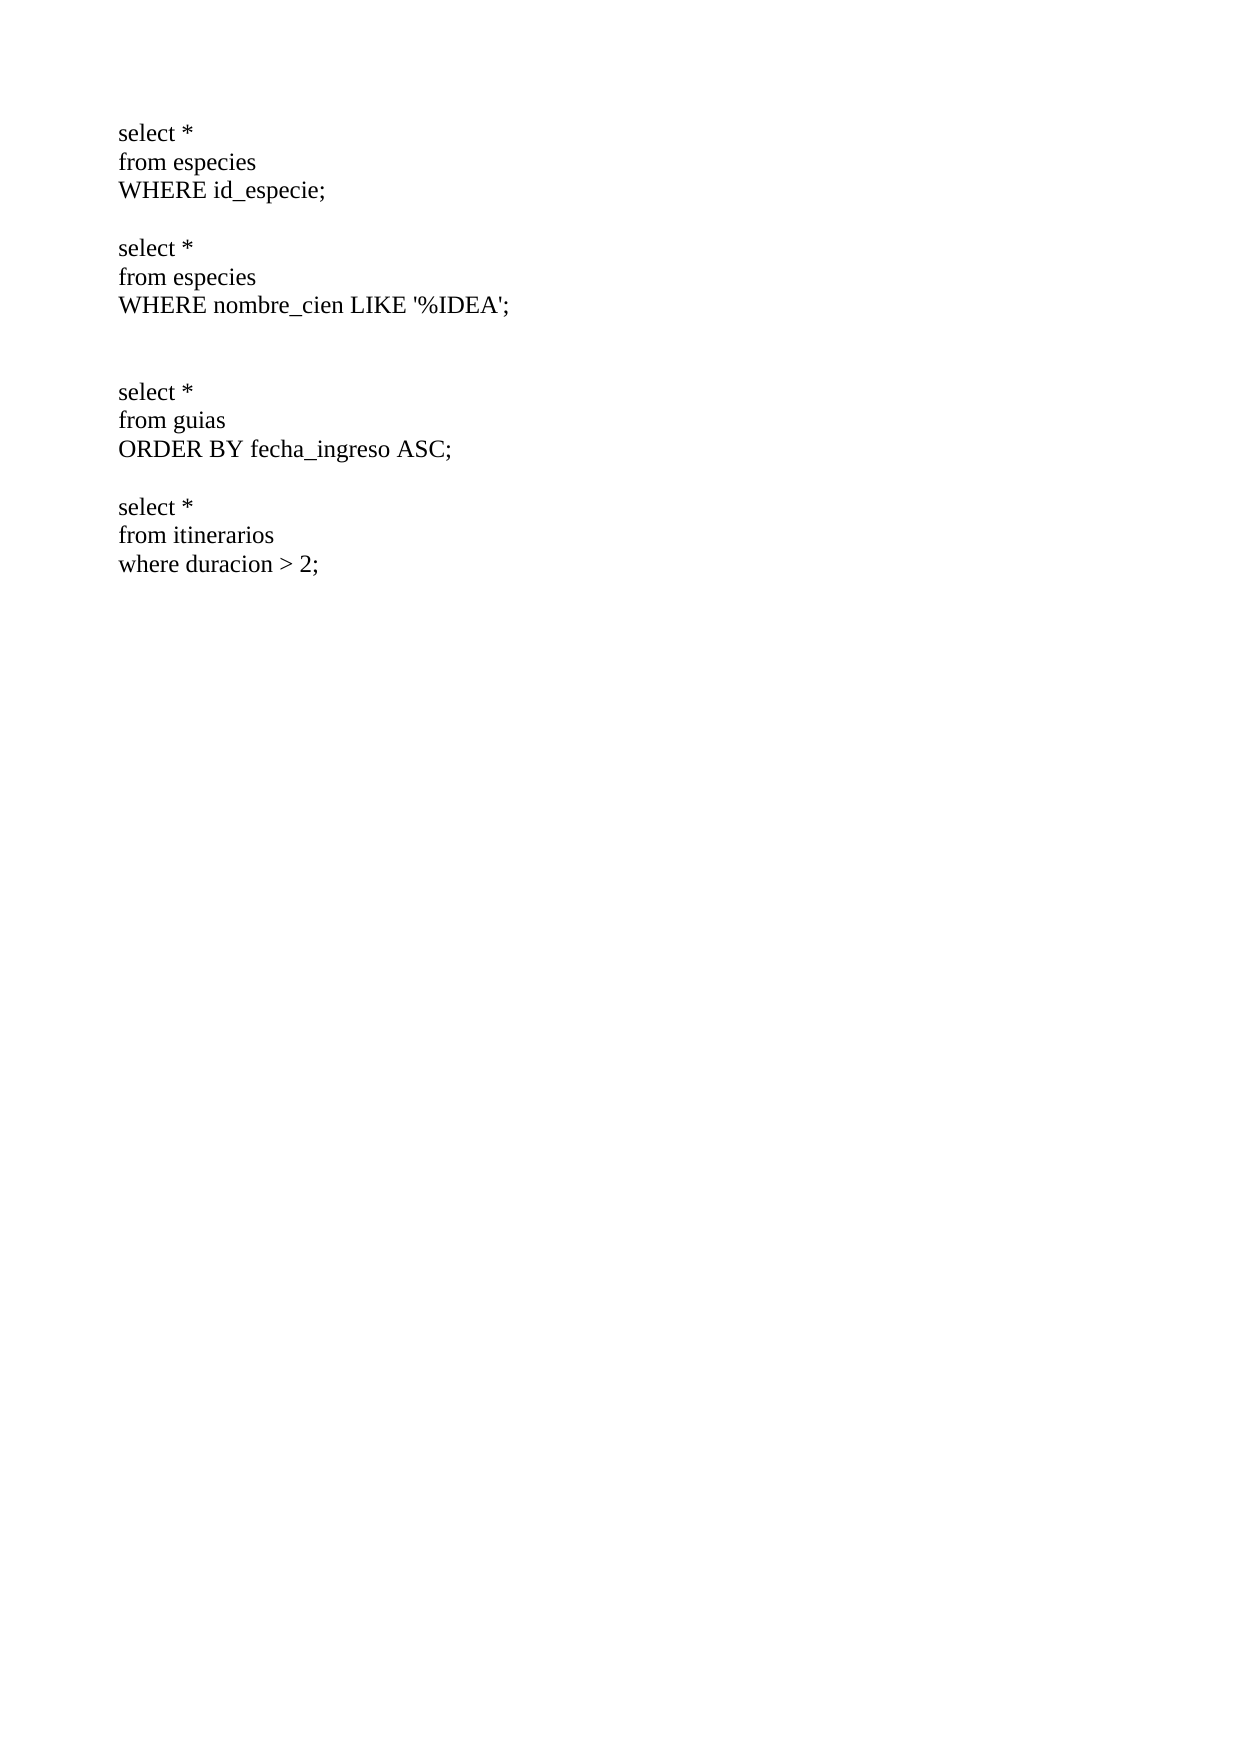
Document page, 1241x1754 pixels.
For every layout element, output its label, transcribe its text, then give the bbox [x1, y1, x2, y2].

text select * from especies WHERE id_especie; select * from especies WHERE nombre_cien LIKE '%IDEA'; select * from guias ORDER BY fecha_ingreso ASC; select * from itinerarios where duracion > 2; [118, 118, 1122, 636]
